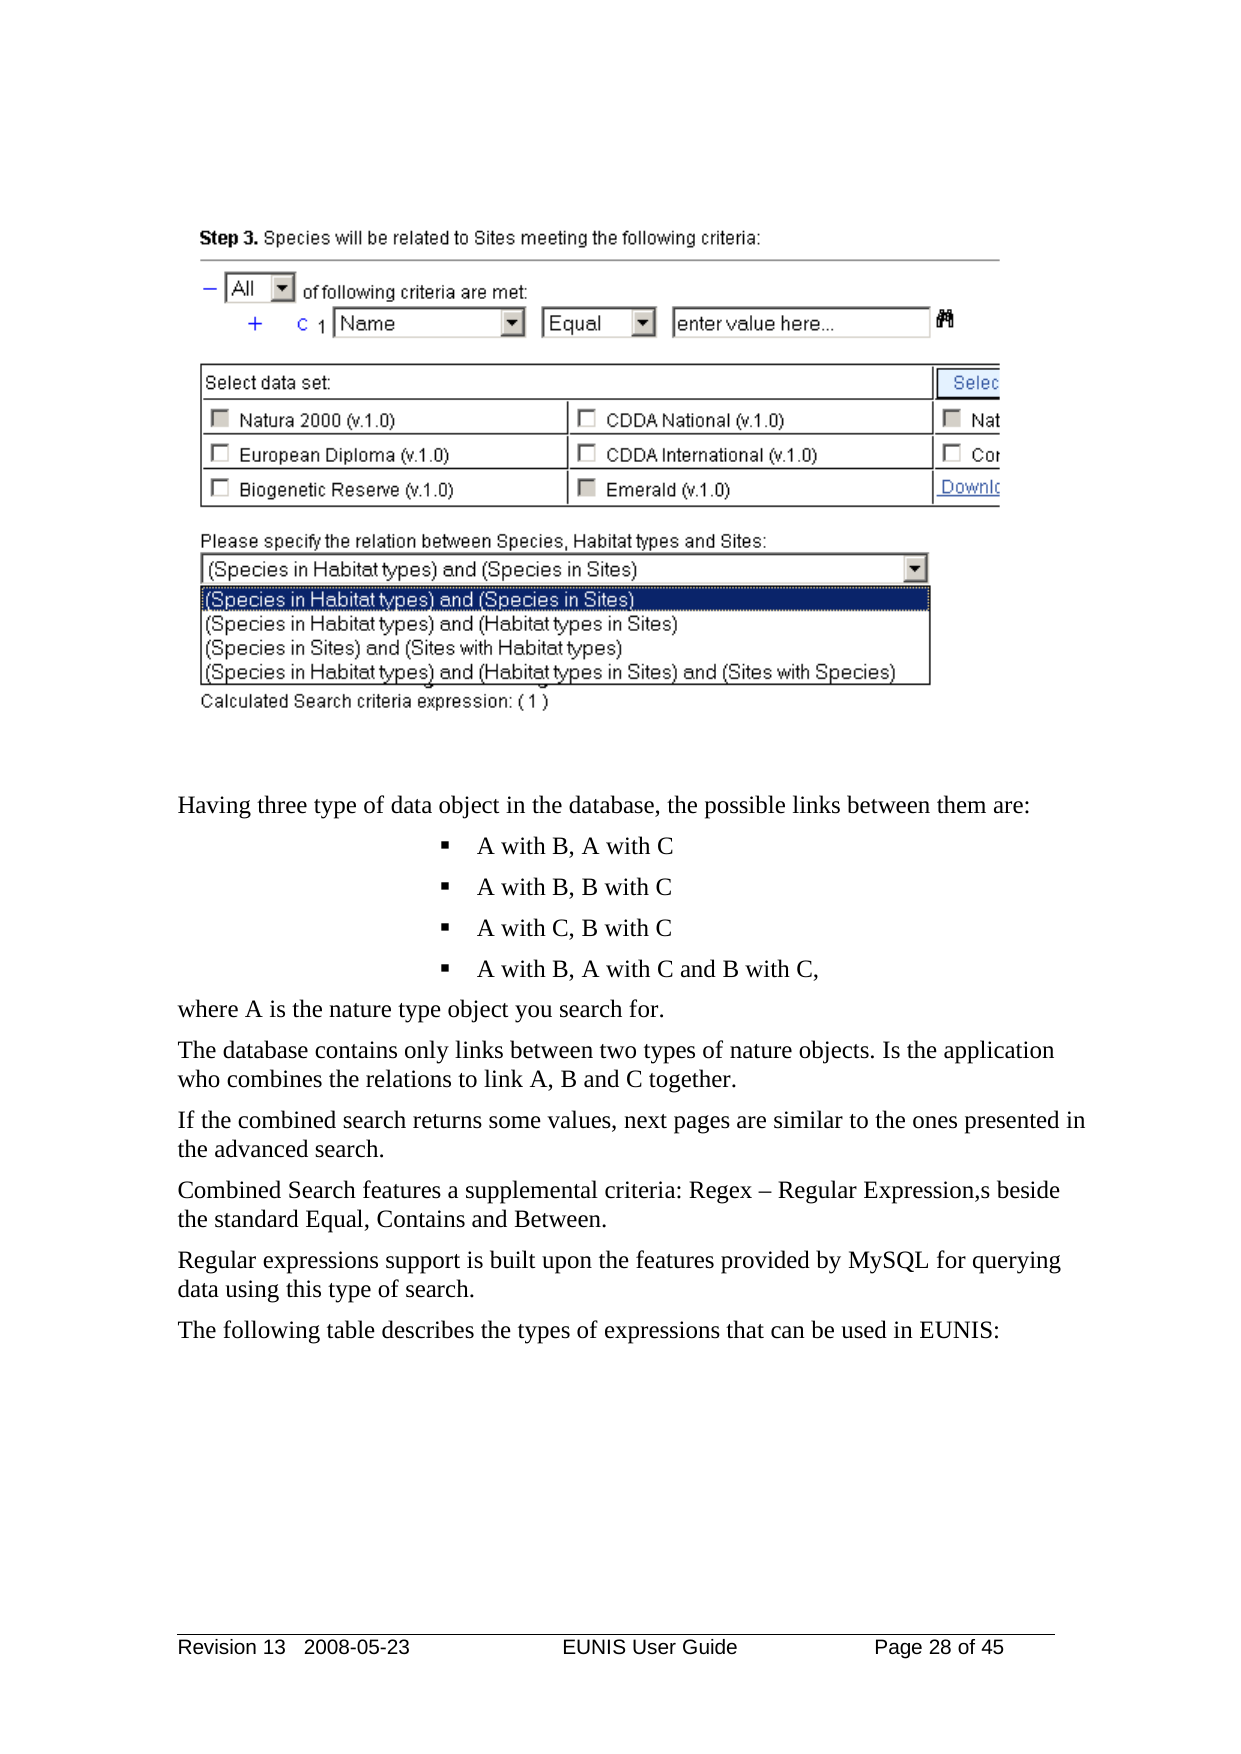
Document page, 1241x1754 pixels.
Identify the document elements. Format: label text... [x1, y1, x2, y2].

text Combined Search features a supplemental criteria: Regex – Regular Expression,s beside the standard Equal, Contains and Between. [177, 1175, 1092, 1233]
text Having three type of data object in the database, the possible links between them are: [177, 790, 1092, 819]
text where A is the nature type object you search for. [177, 994, 1092, 1023]
list A with C, B with C [439, 913, 1092, 942]
list A with B, A with C [439, 831, 1092, 860]
picture [193, 219, 1000, 723]
text The following table describes the types of expressions that can be used in EUNIS: [177, 1315, 1092, 1344]
list A with B, B with C [439, 872, 1092, 901]
text If the combined search returns some values, next pages are similar to the ones presented in the advanced search. [177, 1105, 1092, 1163]
text Regular expressions support is built upon the features provided by MySQL for querying data using this type of search. [177, 1245, 1092, 1303]
list A with B, A with C and B with C, [439, 953, 1092, 982]
text The database contains only links between two types of nature objects. Is the application who combines the relations to link A, B and C together. [177, 1035, 1092, 1093]
